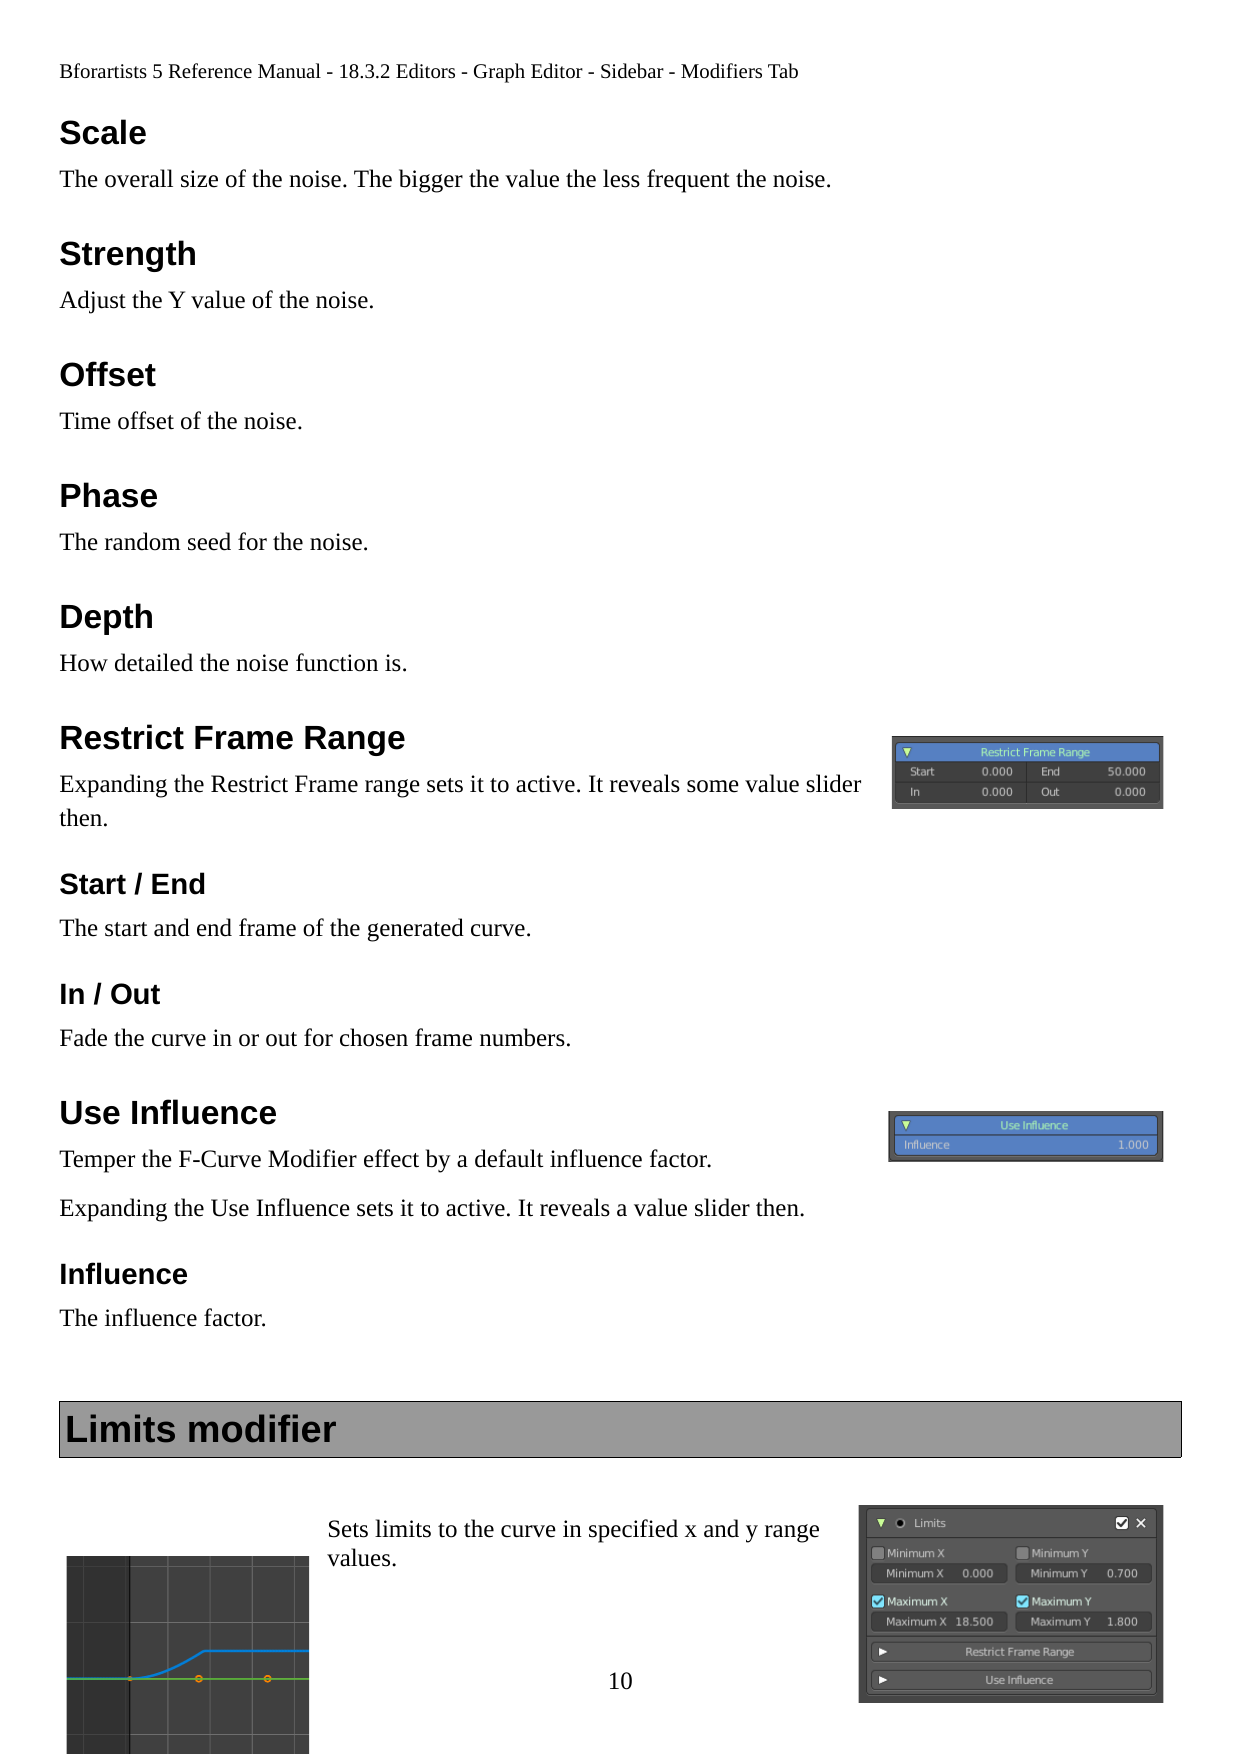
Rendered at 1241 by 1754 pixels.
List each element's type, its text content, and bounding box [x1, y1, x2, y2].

text The random seed for the noise. [59, 527, 1181, 556]
picture [66, 1556, 310, 1754]
picture [888, 1111, 1164, 1162]
picture [858, 1505, 1164, 1703]
text Time offset of the noise. [59, 406, 1181, 434]
text The influence factor. [59, 1303, 1181, 1332]
text Expanding the Use Influence sets it to active. It reveals a value slider then. [59, 1193, 1181, 1222]
subtitle Strength [59, 234, 1181, 272]
subtitle Scale [59, 113, 1181, 151]
subtitle Influence [59, 1257, 1181, 1291]
text Adjust the Y value of the noise. [59, 285, 1181, 313]
text The start and end frame of the generated curve. [59, 913, 1181, 942]
text The overall size of the noise. The bigger the value the less frequent the noise. [59, 164, 1181, 192]
text Sets limits to the curve in specified x and y range values. [59, 1514, 858, 1572]
text Expanding the Restrict Frame range sets it to active. It reveals some value slider then. [59, 769, 1181, 832]
subtitle Start / End [59, 867, 1181, 901]
text Temper the F-Curve Modifier effect by a default influence factor. [59, 1144, 1181, 1173]
subtitle Use Influence [59, 1093, 1181, 1132]
picture [891, 736, 1164, 809]
text How detailed the noise function is. [59, 648, 1181, 677]
subtitle Restrict Frame Range [59, 718, 1181, 756]
table_header Limits modifier [60, 1402, 1181, 1457]
text Fade the curve in or out for chosen frame numbers. [59, 1023, 1181, 1052]
subtitle In / Out [59, 977, 1181, 1011]
subtitle Phase [59, 476, 1181, 514]
subtitle Offset [59, 355, 1181, 393]
subtitle Depth [59, 597, 1181, 635]
